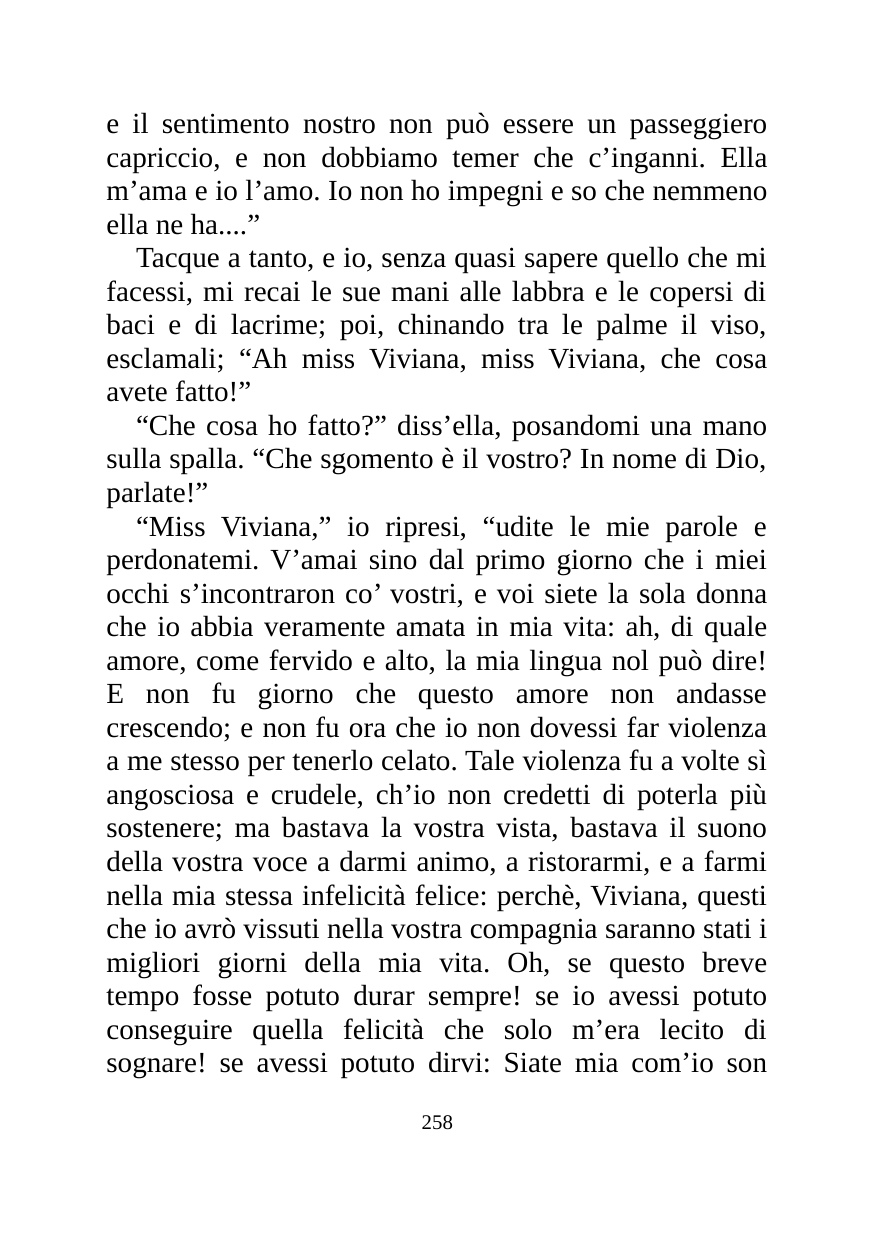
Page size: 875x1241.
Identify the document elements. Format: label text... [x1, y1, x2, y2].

text “Che cosa ho fatto?” diss’ella, posandomi una mano sulla spalla. “Che sgomento è il vostro? In nome di Dio, parlate!” [106, 408, 768, 509]
text e il sentimento nostro non può essere un passeggiero capriccio, e non dobbiamo temer che c’inganni. Ella m’ama e io l’amo. Io non ho impegni e so che nemmeno ella ne ha....” [106, 106, 768, 240]
text “Miss Viviana,” io ripresi, “udite le mie parole e perdonatemi. V’amai sino dal primo giorno che i miei occhi s’incontraron co’ vostri, e voi siete la sola donna che io abbia veramente amata in mia vita: ah, di quale amore, come fervido e alto, la mia lingua nol può dire! E non fu giorno che questo amore non andasse crescendo; e non fu ora che io non dovessi far violenza a me stesso per tenerlo celato. Tale violenza fu a volte sì angosciosa e crudele, ch’io non credetti di poterla più sostenere; ma bastava la vostra vista, bastava il suono della vostra voce a darmi animo, a ristorarmi, e a farmi nella mia stessa infelicità felice: perchè, Viviana, questi che io avrò vissuti nella vostra compagnia saranno stati i migliori giorni della mia vita. Oh, se questo breve tempo fosse potuto durar sempre! se io avessi potuto conseguire quella felicità che solo m’era lecito di sognare! se avessi potuto dirvi: Siate mia com’io son [106, 509, 768, 1079]
text Tacque a tanto, e io, senza quasi sapere quello che mi facessi, mi recai le sue mani alle labbra e le copersi di baci e di lacrime; poi, chinando tra le palme il viso, esclamali; “Ah miss Viviana, miss Viviana, che cosa avete fatto!” [106, 240, 768, 408]
